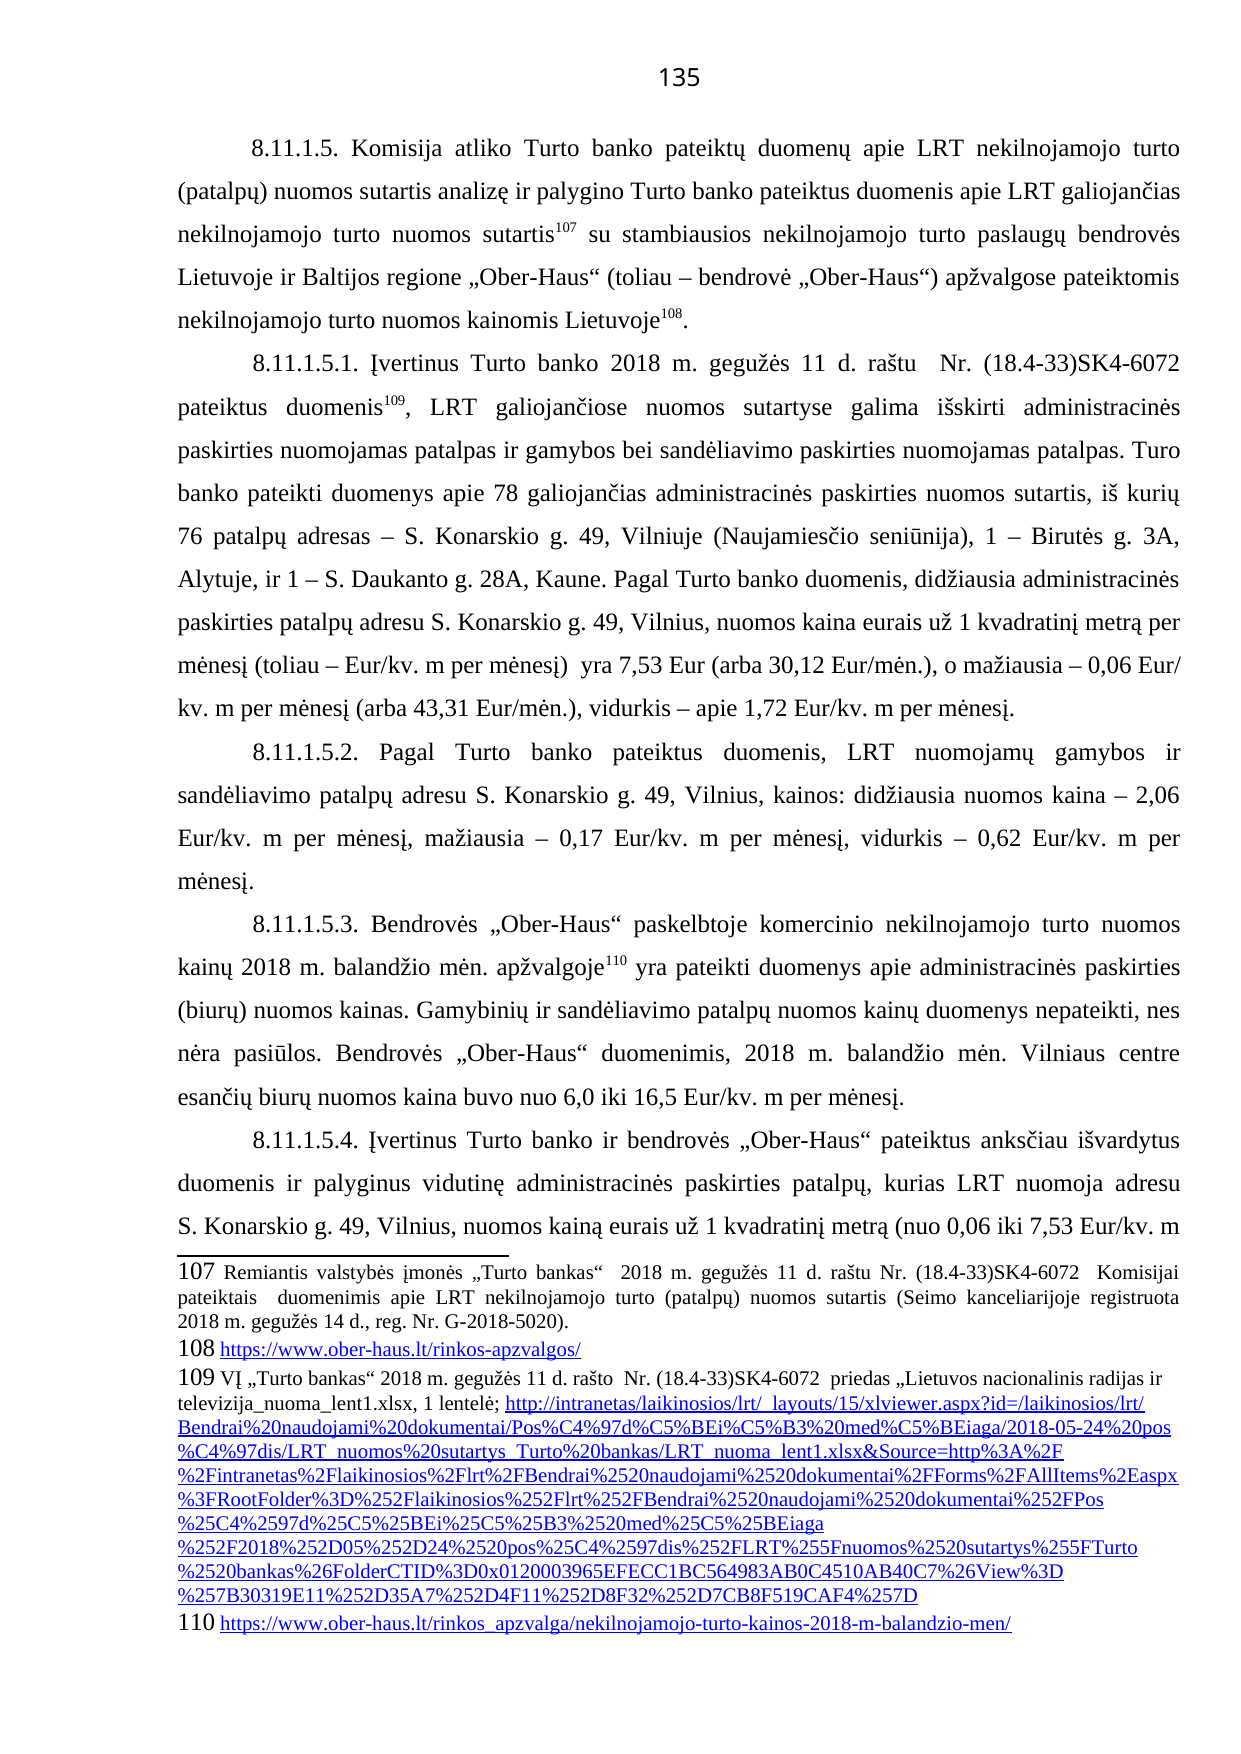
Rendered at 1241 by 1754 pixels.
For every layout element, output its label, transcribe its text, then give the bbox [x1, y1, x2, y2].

text 8.11.1.5.2. Pagal Turto banko pateiktus duomenis, LRT nuomojamų gamybos ir sandėliavimo patalpų adresu S. Konarskio g. 49, Vilnius, kainos: didžiausia nuomos kaina – 2,06 Eur/kv. m per mėnesį, mažiausia – 0,17 Eur/kv. m per mėnesį, vidurkis – 0,62 Eur/kv. m per mėnesį. [177, 737, 1181, 895]
text https://www.ober-haus.lt/rinkos-apzvalgos/ [177, 1333, 1181, 1362]
text 8.11.1.5.4. Įvertinus Turto banko ir bendrovės „Ober-Haus“ pateiktus anksčiau išvardytus duomenis ir palyginus vidutinę administracinės paskirties patalpų, kurias LRT nuomoja adresu S. Konarskio g. 49, Vilnius, nuomos kainą eurais už 1 kvadratinį metrą (nuo 0,06 iki 7,53 Eur/kv. m [177, 1125, 1181, 1240]
text https://www.ober-haus.lt/rinkos_apzvalga/nekilnojamojo-turto-kainos-2018-m-balandzio-men/ [177, 1607, 1181, 1636]
text Remiantis valstybės įmonės „Turto bankas“ 2018 m. gegužės 11 d. raštu Nr. (18.4-33)SK4-6072 Komisijai pateiktais duomenimis apie LRT nekilnojamojo turto (patalpų) nuomos sutartis (Seimo kanceliarijoje registruota 2018 m. gegužės 14 d., reg. Nr. G-2018-5020). [177, 1256, 1181, 1333]
text 8.11.1.5.3. Bendrovės „Ober-Haus“ paskelbtoje komercinio nekilnojamojo turto nuomos kainų 2018 m. balandžio mėn. apžvalgoje yra pateikti duomenys apie administracinės paskirties (biurų) nuomos kainas. Gamybinių ir sandėliavimo patalpų nuomos kainų duomenys nepateikti, nes nėra pasiūlos. Bendrovės „Ober-Haus“ duomenimis, 2018 m. balandžio mėn. Vilniaus centre esančių biurų nuomos kaina buvo nuo 6,0 iki 16,5 Eur/kv. m per mėnesį. [177, 909, 1181, 1110]
text 8.11.1.5.1. Įvertinus Turto banko 2018 m. gegužės 11 d. raštu Nr. (18.4-33)SK4-6072 pateiktus duomenis, LRT galiojančiose nuomos sutartyse galima išskirti administracinės paskirties nuomojamas patalpas ir gamybos bei sandėliavimo paskirties nuomojamas patalpas. Turo banko pateikti duomenys apie 78 galiojančias administracinės paskirties nuomos sutartis, iš kurių 76 patalpų adresas – S. Konarskio g. 49, Vilniuje (Naujamiesčio seniūnija), 1 – Birutės g. 3A, Alytuje, ir 1 – S. Daukanto g. 28A, Kaune. Pagal Turto banko duomenis, didžiausia administracinės paskirties patalpų adresu S. Konarskio g. 49, Vilnius, nuomos kaina eurais už 1 kvadratinį metrą per mėnesį (toliau – Eur/kv. m per mėnesį) yra 7,53 Eur (arba 30,12 Eur/mėn.), o mažiausia – 0,06 Eur/ kv. m per mėnesį (arba 43,31 Eur/mėn.), vidurkis – apie 1,72 Eur/kv. m per mėnesį. [177, 348, 1181, 722]
text VĮ „Turto bankas“ 2018 m. gegužės 11 d. rašto Nr. (18.4-33)SK4-6072 priedas „Lietuvos nacionalinis radijas ir televizija_nuoma_lent1.xlsx, 1 lentelė; http://intranetas/laikinosios/lrt/_layouts/15/xlviewer.aspx?id=/laikinosios/lrt/Bendrai%20naudojami%20dokumentai/Pos%C4%97d%C5%BEi%C5%B3%20med%C5%BEiaga/2018-05-24%20pos%C4%97dis/LRT_nuomos%20sutartys_Turto%20bankas/LRT_nuoma_lent1.xlsx&Source=http%3A%2F%2Fintranetas%2Flaikinosios%2Flrt%2FBendrai%2520naudojami%2520dokumentai%2FForms%2FAllItems%2Easpx%3FRootFolder%3D%252Flaikinosios%252Flrt%252FBendrai%2520naudojami%2520dokumentai%252FPos%25C4%2597d%25C5%25BEi%25C5%25B3%2520med%25C5%25BEiaga%252F2018%252D05%252D24%2520pos%25C4%2597dis%252FLRT%255Fnuomos%2520sutartys%255FTurto%2520bankas%26FolderCTID%3D0x0120003965EFECC1BC564983AB0C4510AB40C7%26View%3D%257B30319E11%252D35A7%252D4F11%252D8F32%252D7CB8F519CAF4%257D [177, 1362, 1181, 1607]
text 8.11.1.5. Komisija atliko Turto banko pateiktų duomenų apie LRT nekilnojamojo turto (patalpų) nuomos sutartis analizę ir palygino Turto banko pateiktus duomenis apie LRT galiojančias nekilnojamojo turto nuomos sutartis su stambiausios nekilnojamojo turto paslaugų bendrovės Lietuvoje ir Baltijos regione „Ober-Haus“ (toliau – bendrovė „Ober-Haus“) apžvalgose pateiktomis nekilnojamojo turto nuomos kainomis Lietuvoje. [177, 133, 1181, 334]
